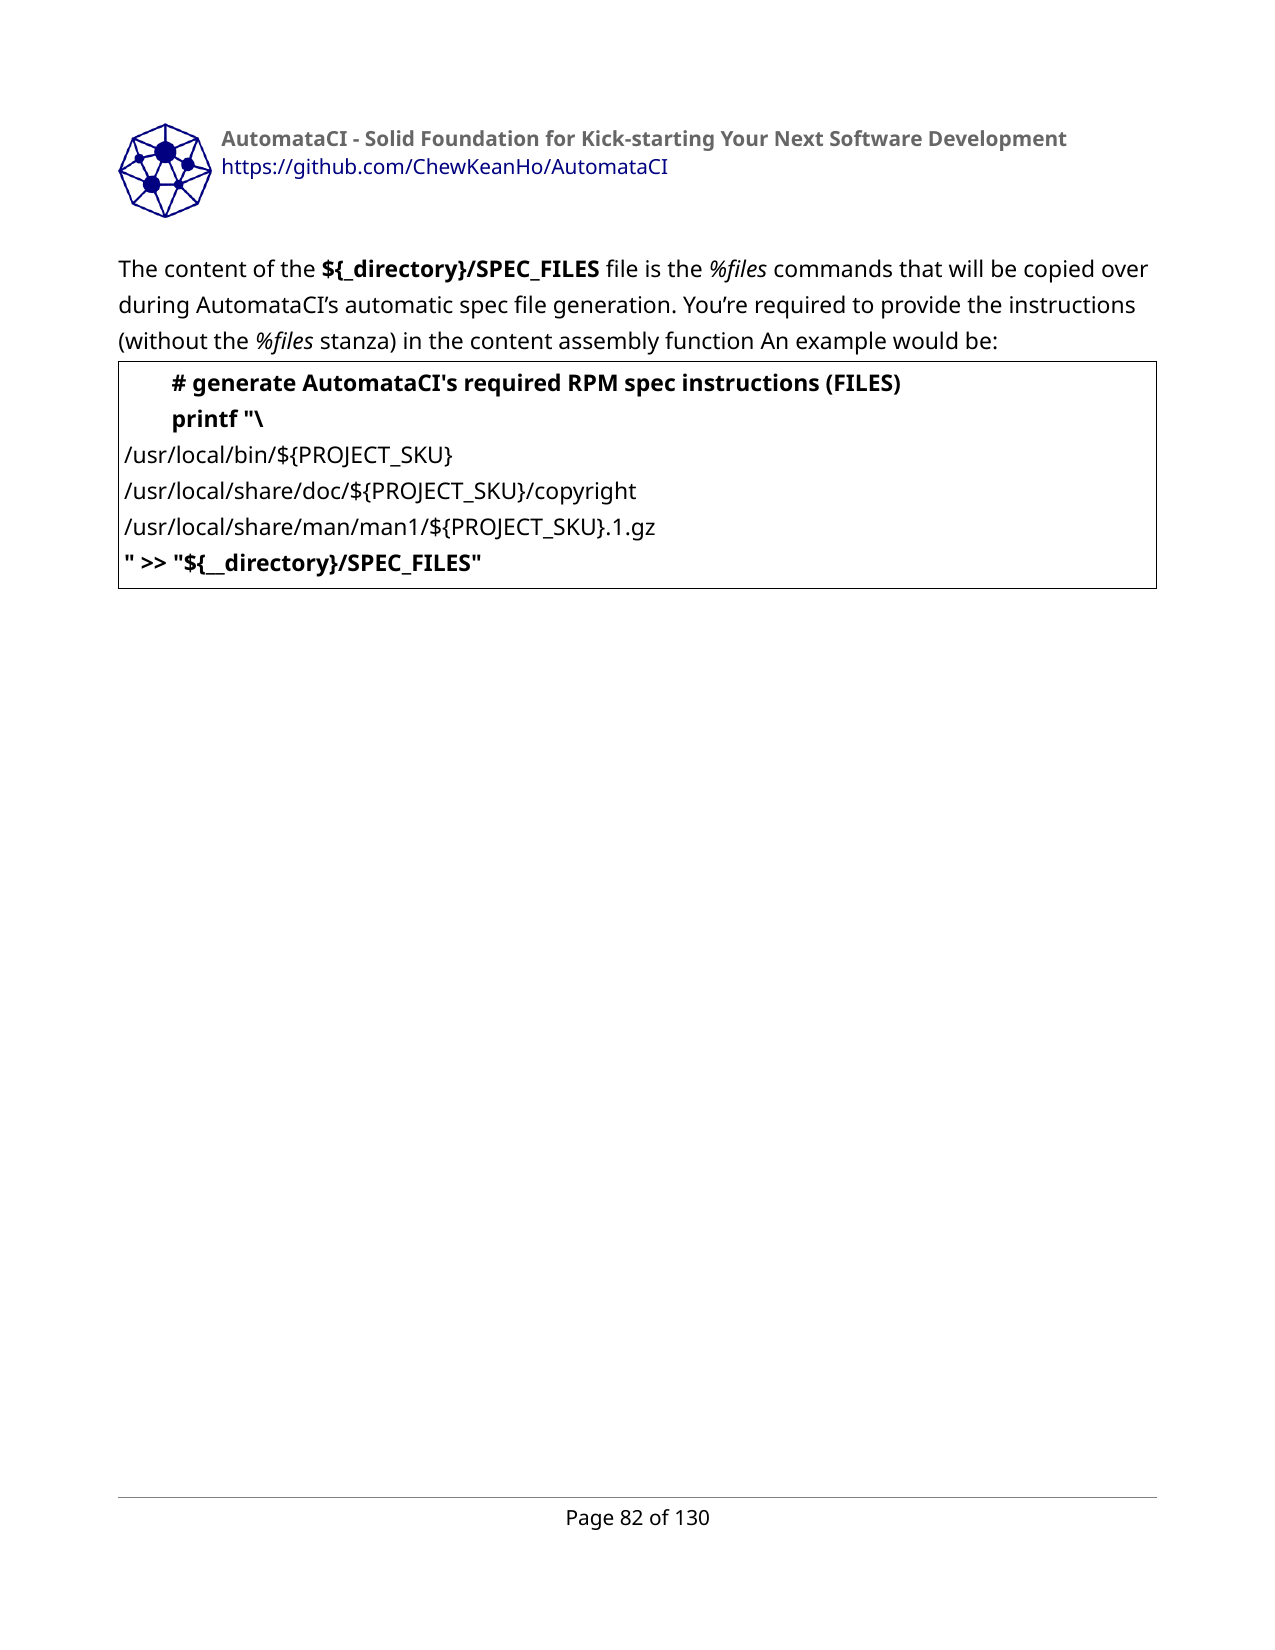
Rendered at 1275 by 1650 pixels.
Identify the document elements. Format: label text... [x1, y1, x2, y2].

table_header # generate AutomataCI's required RPM spec instructions (FILES) printf "\ /usr/local/bin/${PROJECT_SKU} /usr/local/share/doc/${PROJECT_SKU}/copyright /usr/local/share/man/man1/${PROJECT_SKU}.1.gz " >> "${__directory}/SPEC_FILES" [119, 362, 1156, 588]
picture [118, 123, 212, 218]
text The content of the ${_directory}/SPEC_FILES file is the %files commands that will be copied over during AutomataCI’s automatic spec file generation. You’re required to provide the instructions (without the %files stanza) in the content assembly function An example would be: [118, 253, 1157, 356]
